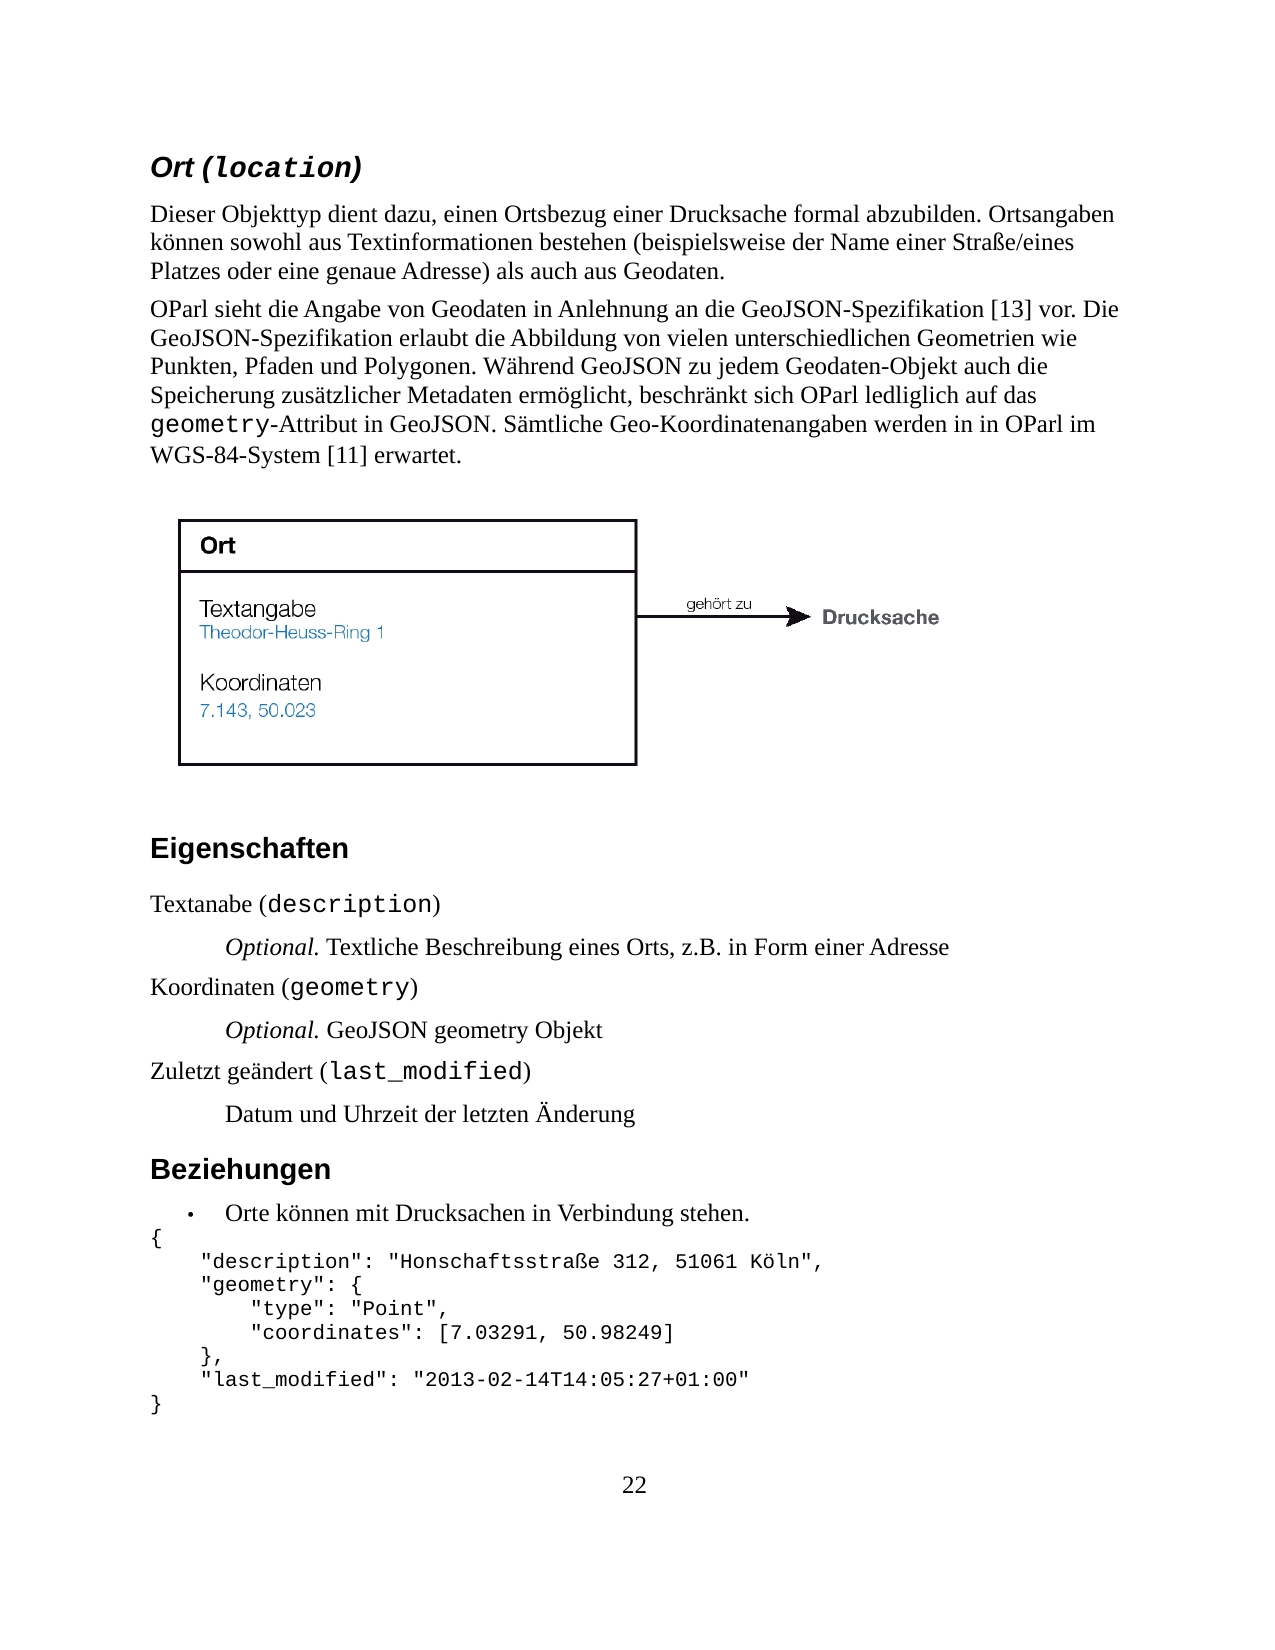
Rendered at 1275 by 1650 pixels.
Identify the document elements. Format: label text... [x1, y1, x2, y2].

text Zuletzt geändert (last_modified) [150, 1056, 1125, 1087]
text Optional. Textliche Beschreibung eines Orts, z.B. in Form einer Adresse [225, 932, 1125, 960]
list Orte können mit Drucksachen in Verbindung stehen. [187, 1198, 1125, 1227]
text "geometry": { [150, 1274, 1125, 1298]
subtitle Ort (location) [150, 150, 1125, 186]
picture [150, 486, 1030, 797]
subtitle Beziehungen [150, 1152, 1125, 1186]
text } [150, 1393, 1125, 1416]
text Datum und Uhrzeit der letzten Änderung [225, 1099, 1125, 1127]
text "coordinates": [7.03291, 50.98249] [150, 1322, 1125, 1345]
text "type": "Point", [150, 1298, 1125, 1322]
subtitle Eigenschaften [150, 831, 1125, 864]
text }, [150, 1345, 1125, 1369]
text OParl sieht die Angabe von Geodaten in Anlehnung an die GeoJSON-Spezifikation [13] vor. Die GeoJSON-Spezifikation erlaubt die Abbildung von vielen unterschiedlichen Geometrien wie Punkten, Pfaden und Polygonen. Während GeoJSON zu jedem Geodaten-Objekt auch die Speicherung zusätzlicher Metadaten ermöglicht, beschränkt sich OParl ledliglich auf das geometry-Attribut in GeoJSON. Sämtliche Geo-Koordinatenangaben werden in in OParl im WGS-84-System [11] erwartet. [150, 294, 1125, 468]
text Textanabe (description) [150, 889, 1125, 919]
text { [150, 1227, 1125, 1251]
text "last_modified": "2013-02-14T14:05:27+01:00" [150, 1369, 1125, 1393]
text Optional. GeoJSON geometry Objekt [225, 1015, 1125, 1044]
text Koordinaten (geometry) [150, 972, 1125, 1003]
text "description": "Honschaftsstraße 312, 51061 Köln", [150, 1251, 1125, 1274]
text Dieser Objekttyp dient dazu, einen Ortsbezug einer Drucksache formal abzubilden. Ortsangaben können sowohl aus Textinformationen bestehen (beispielsweise der Name einer Straße/eines Platzes oder eine genaue Adresse) als auch aus Geodaten. [150, 199, 1125, 285]
